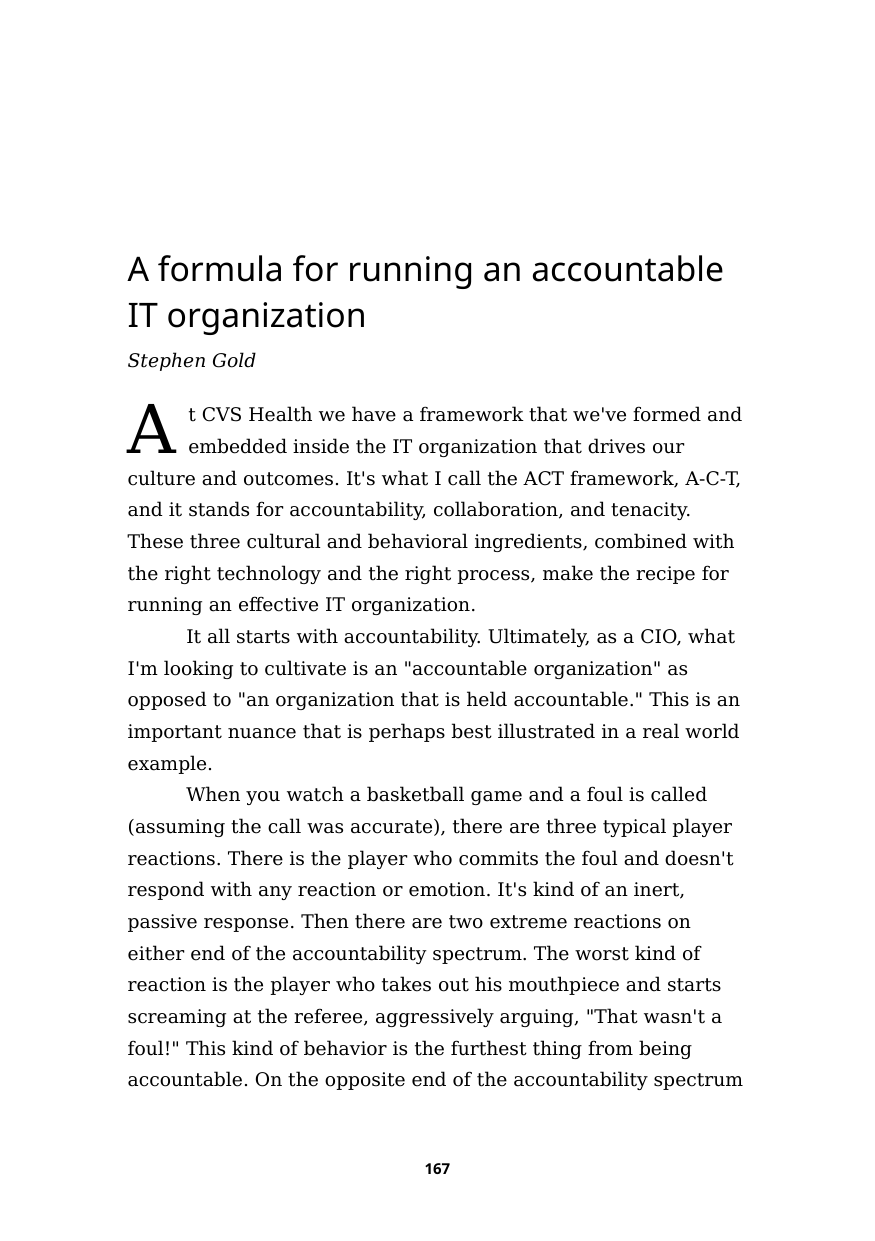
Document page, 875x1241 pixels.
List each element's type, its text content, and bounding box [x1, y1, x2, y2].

text It all starts with accountability. Ultimately, as a CIO, what I'm looking to cultivate is an "accountable organization" as opposed to "an organization that is held accountable." This is an important nuance that is perhaps best illustrated in a real world example. [127, 626, 747, 774]
text Stephen Gold [127, 350, 747, 372]
text When you watch a basketball game and a foul is called (assuming the call was accurate), there are three typical player reactions. There is the player who commits the foul and doesn't respond with any reaction or emotion. It's kind of an inert, passive response. Then there are two extreme reactions on either end of the accountability spectrum. The worst kind of reaction is the player who takes out his mouthpiece and starts screaming at the referee, aggressively arguing, "That wasn't a foul!" This kind of behavior is the furthest thing from being accountable. On the opposite end of the accountability spectrum [127, 784, 747, 1091]
subtitle A formula for running an accountable IT organization [127, 246, 747, 338]
text At CVS Health we have a framework that we've formed and embedded inside the IT organization that drives our culture and outcomes. It's what I call the ACT framework, A-C-T, and it stands for accountability, collaboration, and tenacity. These three cultural and behavioral ingredients, combined with the right technology and the right process, make the recipe for running an effective IT organization. [127, 404, 747, 616]
